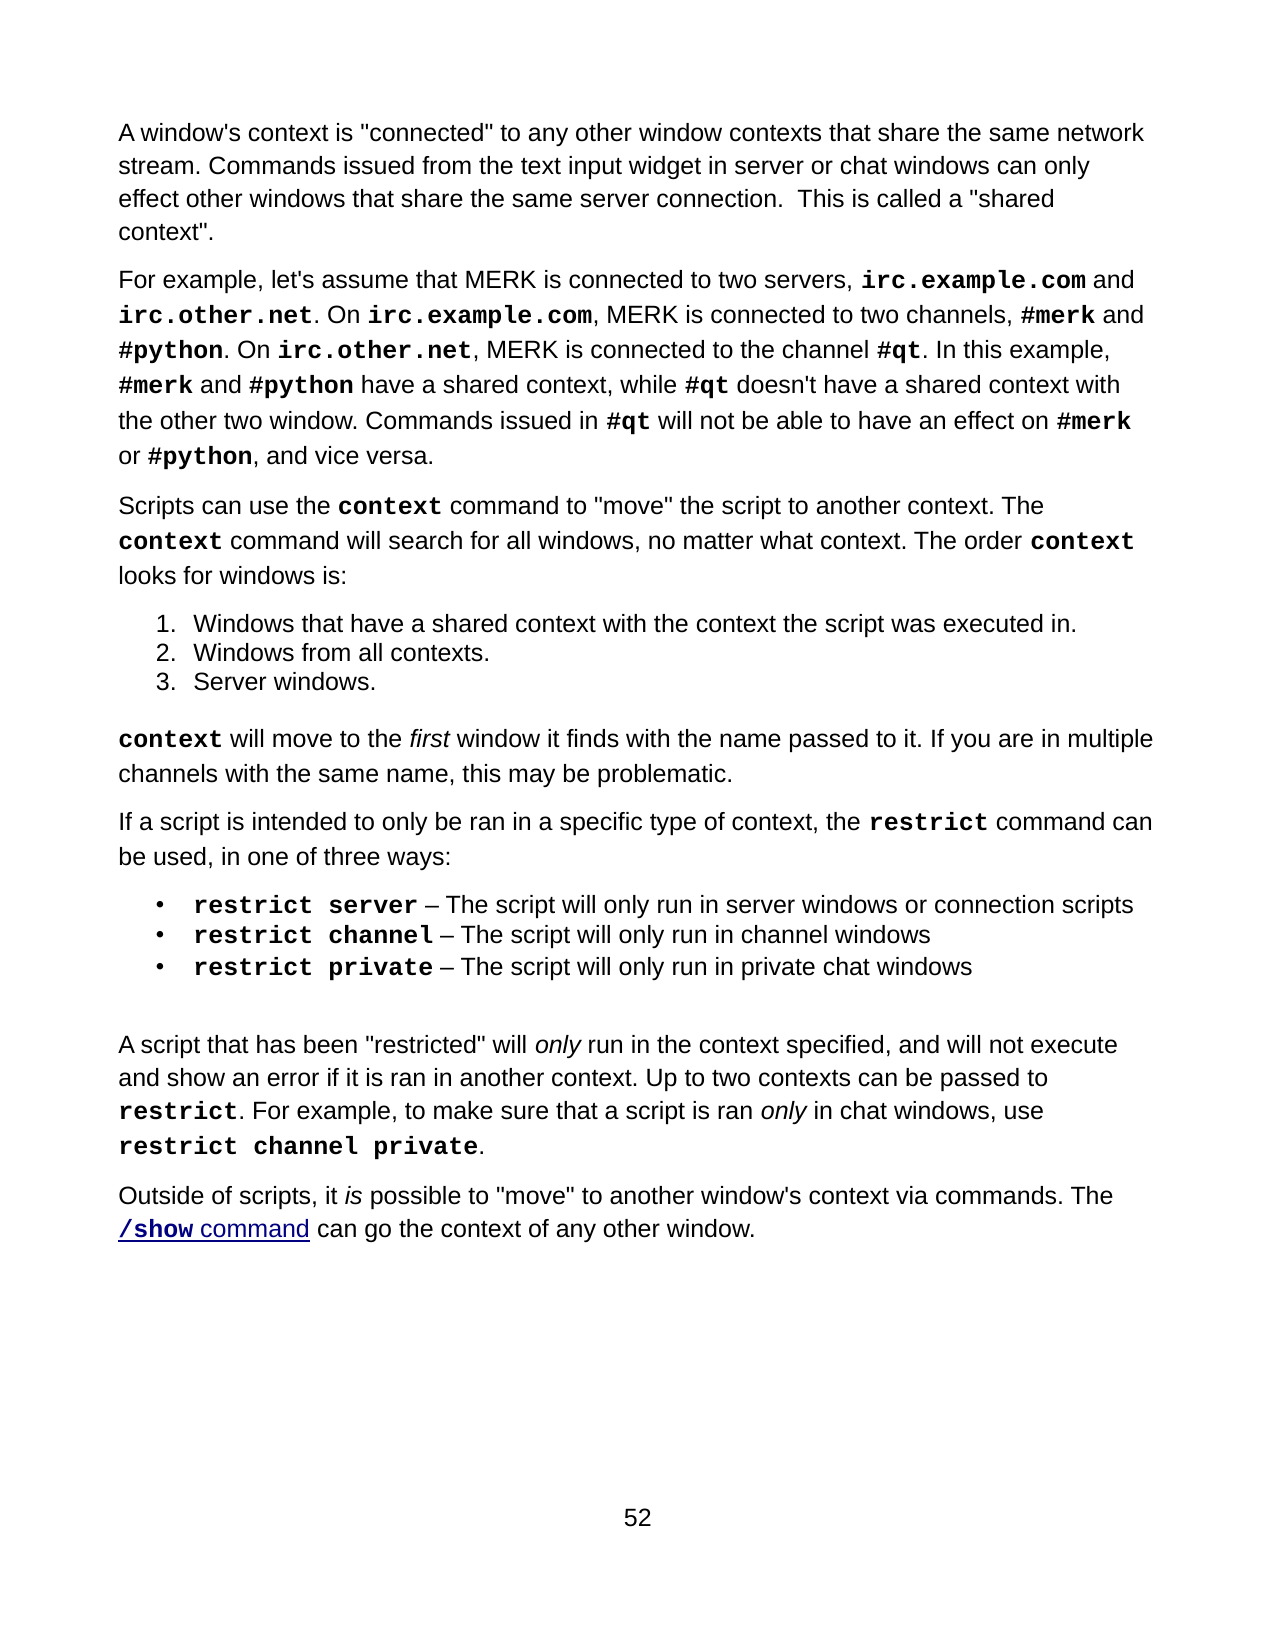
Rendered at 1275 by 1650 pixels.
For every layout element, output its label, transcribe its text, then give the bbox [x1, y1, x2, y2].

text context will move to the first window it finds with the name passed to it. If you are in multiple channels with the same name, this may be problematic. [118, 724, 1157, 788]
list Server windows. [156, 666, 1157, 695]
text For example, let's assume that MERK is connected to two servers, irc.example.com and irc.other.net. On irc.example.com, MERK is connected to two channels, #merk and #python. On irc.other.net, MERK is connected to the channel #qt. In this example, #merk and #python have a shared context, while #qt doesn't have a shared context with the other two window. Commands issued in #qt will not be able to have an effect on #merk or #python, and vice versa. [118, 265, 1157, 472]
text If a script is intended to only be ran in a specific type of context, the restrict command can be used, in one of three ways: [118, 807, 1157, 871]
list Windows that have a shared context with the context the script was executed in. [156, 609, 1157, 638]
list restrict channel – The script will only run in channel windows [156, 921, 1157, 951]
list restrict server – The script will only run in server windows or connection scripts [156, 889, 1157, 921]
text Scripts can use the context command to "move" the script to another context. The context command will search for all windows, no matter what context. The order context looks for windows is: [118, 491, 1157, 590]
list restrict private – The script will only run in private chat windows [156, 951, 1157, 982]
text A script that has been "restricted" will only run in the context specified, and will not execute and show an error if it is ran in another context. Up to two contexts can be passed to restrict. For example, to make sure that a script is ran only in chat windows, use restrict channel private. [118, 1030, 1157, 1162]
text A window's context is "connected" to any other window contexts that share the same network stream. Commands issued from the text input widget in server or chat windows can only effect other windows that share the same server connection. This is called a "shared context". [118, 118, 1157, 246]
text Outside of scripts, it is possible to "move" to another window's context via commands. The /show command can go the context of any other window. [118, 1181, 1157, 1245]
list Windows from all contexts. [156, 638, 1157, 666]
